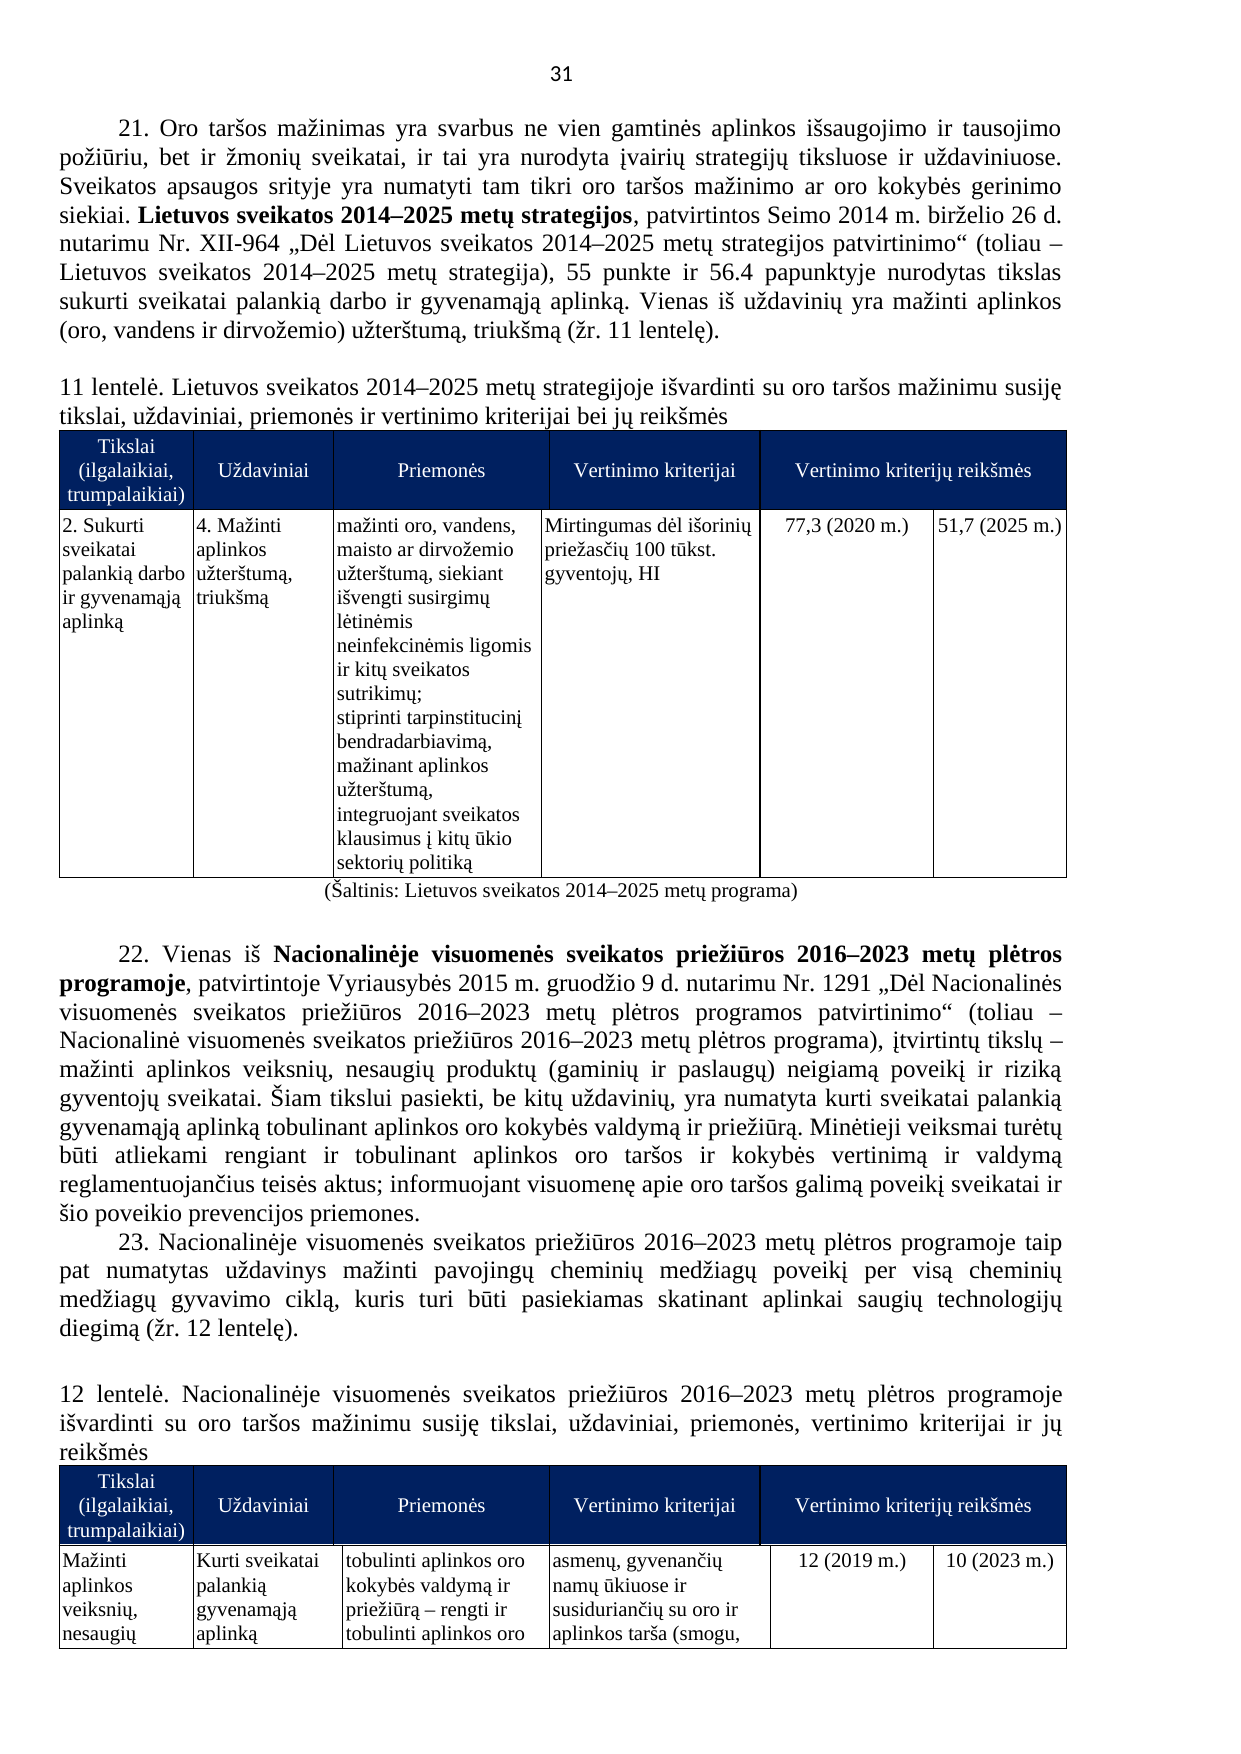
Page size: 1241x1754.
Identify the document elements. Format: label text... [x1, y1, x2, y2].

table_header Uždaviniai [194, 1466, 333, 1544]
text 21. Oro taršos mažinimas yra svarbus ne vien gamtinės aplinkos išsaugojimo ir tausojimo požiūriu, bet ir žmonių sveikatai, ir tai yra nurodyta įvairių strategijų tiksluose ir uždaviniuose. Sveikatos apsaugos srityje yra numatyti tam tikri oro taršos mažinimo ar oro kokybės gerinimo siekiai. Lietuvos sveikatos 2014–2025 metų strategijos, patvirtintos Seimo 2014 m. birželio 26 d. nutarimu Nr. XII-964 „Dėl Lietuvos sveikatos 2014–2025 metų strategijos patvirtinimo“ (toliau – Lietuvos sveikatos 2014–2025 metų strategija), 55 punkte ir 56.4 papunktyje nurodytas tikslas sukurti sveikatai palankią darbo ir gyvenamąją aplinką. Vienas iš uždavinių yra mažinti aplinkos (oro, vandens ir dirvožemio) užterštumą, triukšmą (žr. 11 lentelę). [59, 113, 1063, 343]
table_header Vertinimo kriterijai [550, 431, 759, 509]
table_cell tobulinti aplinkos oro kokybės valdymą ir priežiūrą – rengti ir tobulinti aplinkos oro [343, 1546, 549, 1648]
table_cell Mažinti aplinkos veiksnių, nesaugių [60, 1546, 193, 1648]
table_cell 12 (2019 m.) [771, 1546, 933, 1648]
table_header Tikslai (ilgalaikiai, trumpalaikiai) [60, 1466, 193, 1544]
table_cell 51,7 (2025 m.) [934, 510, 1066, 877]
text 12 lentelė. Nacionalinėje visuomenės sveikatos priežiūros 2016–2023 metų plėtros programoje išvardinti su oro taršos mažinimu susiję tikslai, uždaviniai, priemonės, vertinimo kriterijai ir jų reikšmės [59, 1379, 1063, 1465]
table_cell asmenų, gyvenančių namų ūkiuose ir susiduriančių su oro ir aplinkos tarša (smogu, [550, 1546, 770, 1648]
text (Šaltinis: Lietuvos sveikatos 2014–2025 metų programa) [59, 878, 1063, 902]
table_header Priemonės [334, 431, 549, 509]
table_header Priemonės [334, 1466, 549, 1544]
table_header Vertinimo kriterijų reikšmės [761, 1466, 1066, 1544]
table_header Vertinimo kriterijų reikšmės [761, 431, 1066, 509]
table_cell 10 (2023 m.) [934, 1546, 1066, 1648]
table_header Vertinimo kriterijai [550, 1466, 759, 1544]
table_cell 77,3 (2020 m.) [761, 510, 933, 877]
table_cell Kurti sveikatai palankią gyvenamąją aplinką [194, 1546, 342, 1648]
table_header Uždaviniai [194, 431, 333, 509]
table_cell 2. Sukurti sveikatai palankią darbo ir gyvenamąją aplinką [60, 510, 193, 877]
text 23. Nacionalinėje visuomenės sveikatos priežiūros 2016–2023 metų plėtros programoje taip pat numatytas uždavinys mažinti pavojingų cheminių medžiagų poveikį per visą cheminių medžiagų gyvavimo ciklą, kuris turi būti pasiekiamas skatinant aplinkai saugių technologijų diegimą (žr. 12 lentelę). [59, 1227, 1063, 1342]
table_cell Mirtingumas dėl išorinių priežasčių 100 tūkst. gyventojų, HI [542, 510, 759, 877]
text 22. Vienas iš Nacionalinėje visuomenės sveikatos priežiūros 2016–2023 metų plėtros programoje, patvirtintoje Vyriausybės 2015 m. gruodžio 9 d. nutarimu Nr. 1291 „Dėl Nacionalinės visuomenės sveikatos priežiūros 2016–2023 metų plėtros programos patvirtinimo“ (toliau – Nacionalinė visuomenės sveikatos priežiūros 2016–2023 metų plėtros programa), įtvirtintų tikslų – mažinti aplinkos veiksnių, nesaugių produktų (gaminių ir paslaugų) neigiamą poveikį ir riziką gyventojų sveikatai. Šiam tikslui pasiekti, be kitų uždavinių, yra numatyta kurti sveikatai palankią gyvenamąją aplinką tobulinant aplinkos oro kokybės valdymą ir priežiūrą. Minėtieji veiksmai turėtų būti atliekami rengiant ir tobulinant aplinkos oro taršos ir kokybės vertinimą ir valdymą reglamentuojančius teisės aktus; informuojant visuomenę apie oro taršos galimą poveikį sveikatai ir šio poveikio prevencijos priemones. [59, 939, 1063, 1227]
table_header Tikslai (ilgalaikiai, trumpalaikiai) [60, 431, 193, 509]
text 11 lentelė. Lietuvos sveikatos 2014–2025 metų strategijoje išvardinti su oro taršos mažinimu susiję tikslai, uždaviniai, priemonės ir vertinimo kriterijai bei jų reikšmės [59, 372, 1063, 430]
table_cell 4. Mažinti aplinkos užterštumą, triukšmą [194, 510, 333, 877]
table_cell mažinti oro, vandens, maisto ar dirvožemio užterštumą, siekiant išvengti susirgimų lėtinėmis neinfekcinėmis ligomis ir kitų sveikatos sutrikimų; stiprinti tarpinstitucinį bendradarbiavimą, mažinant aplinkos užterštumą, integruojant sveikatos klausimus į kitų ūkio sektorių politiką [334, 510, 541, 877]
